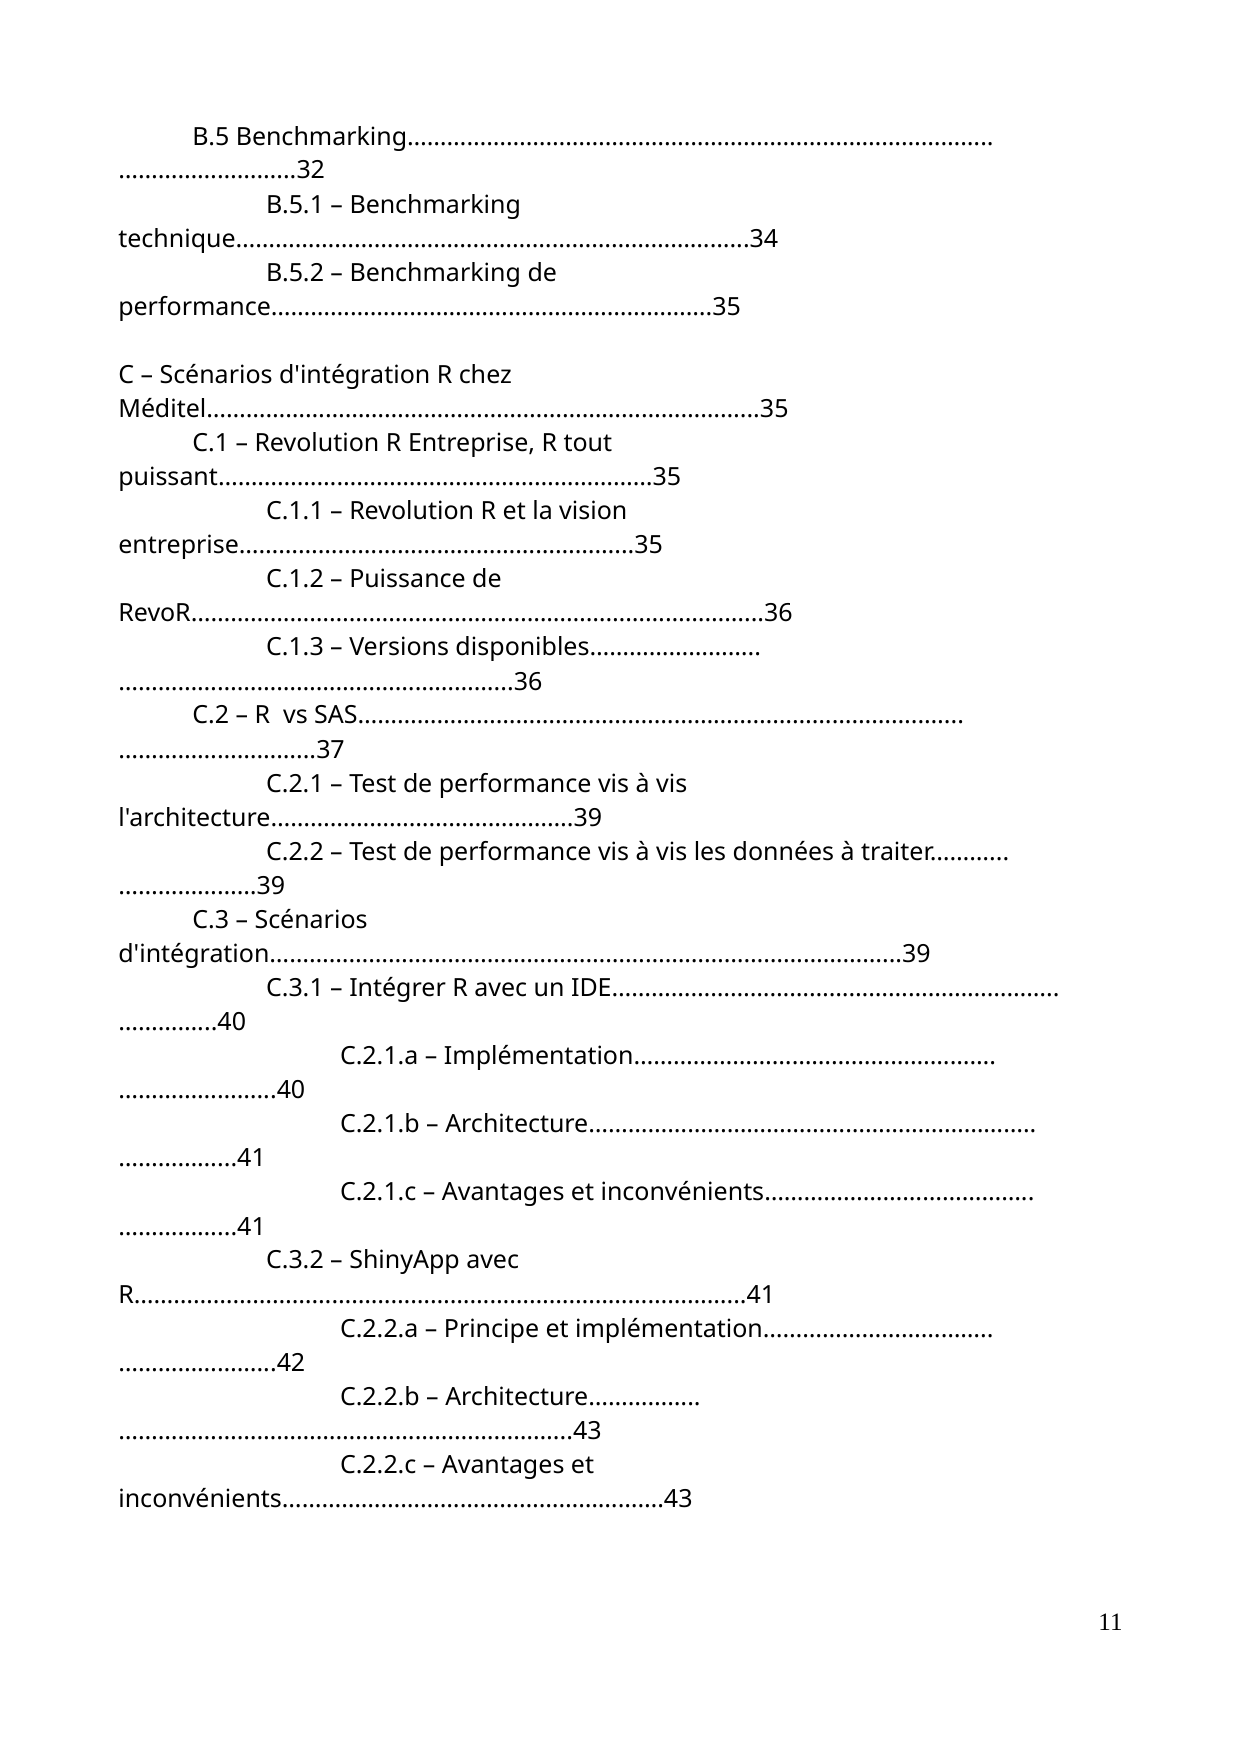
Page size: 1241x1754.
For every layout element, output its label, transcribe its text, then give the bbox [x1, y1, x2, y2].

text C.3.1 – Intégrer R avec un IDE…………………………………………………………..…………...40 [118, 970, 1122, 1038]
text C – Scénarios d'intégration R chez Méditel………………………………………………………………………...35 [118, 322, 1122, 425]
text C.2.2 – Test de performance vis à vis les données à traiter………...…………………39 [118, 833, 1122, 902]
text C.2.2.c – Avantages et inconvénients………………………………………………….43 [118, 1447, 1122, 1515]
text C.1.2 – Puissance de RevoR…………………………………………………………………………...36 [118, 561, 1122, 629]
text C.2 – R vs SAS…………………………………………………………………………..…...………………………...37 [118, 697, 1122, 765]
text C.1 – Revolution R Entreprise, R tout puissant…………………………………………………………35 [118, 425, 1122, 493]
text B.5.2 – Benchmarking de performance………………………………………………………….35 [118, 254, 1122, 322]
text C.2.1.a – Implémentation……………………………………………….…………………...40 [118, 1038, 1122, 1106]
text C.2.2.a – Principe et implémentation……………………………..…………………...42 [118, 1310, 1122, 1378]
text C.2.1 – Test de performance vis à vis l'architecture……………………………………….39 [118, 765, 1122, 833]
text C.2.1.c – Avantages et inconvénients…………………………………..……………...41 [118, 1174, 1122, 1242]
text C.3 – Scénarios d'intégration…………………………………………………………………………………...39 [118, 902, 1122, 970]
text B.5 Benchmarking……………………………………………………………………………..……………………...32 [118, 118, 1122, 186]
text B.5.1 – Benchmarking technique…………………………………………………………………...34 [118, 186, 1122, 254]
text C.3.2 – ShinyApp avec R………………………………………………………………………………...41 [118, 1242, 1122, 1310]
text C.1.1 – Revolution R et la vision entreprise…………………………………………………...35 [118, 493, 1122, 561]
text C.2.1.b – Architecture…………………………………………………………..……………...41 [118, 1106, 1122, 1174]
text C.2.2.b – Architecture……………..…………………………………………………………...43 [118, 1378, 1122, 1447]
text C.1.3 – Versions disponibles……………………..…………………………………………………...36 [118, 629, 1122, 697]
